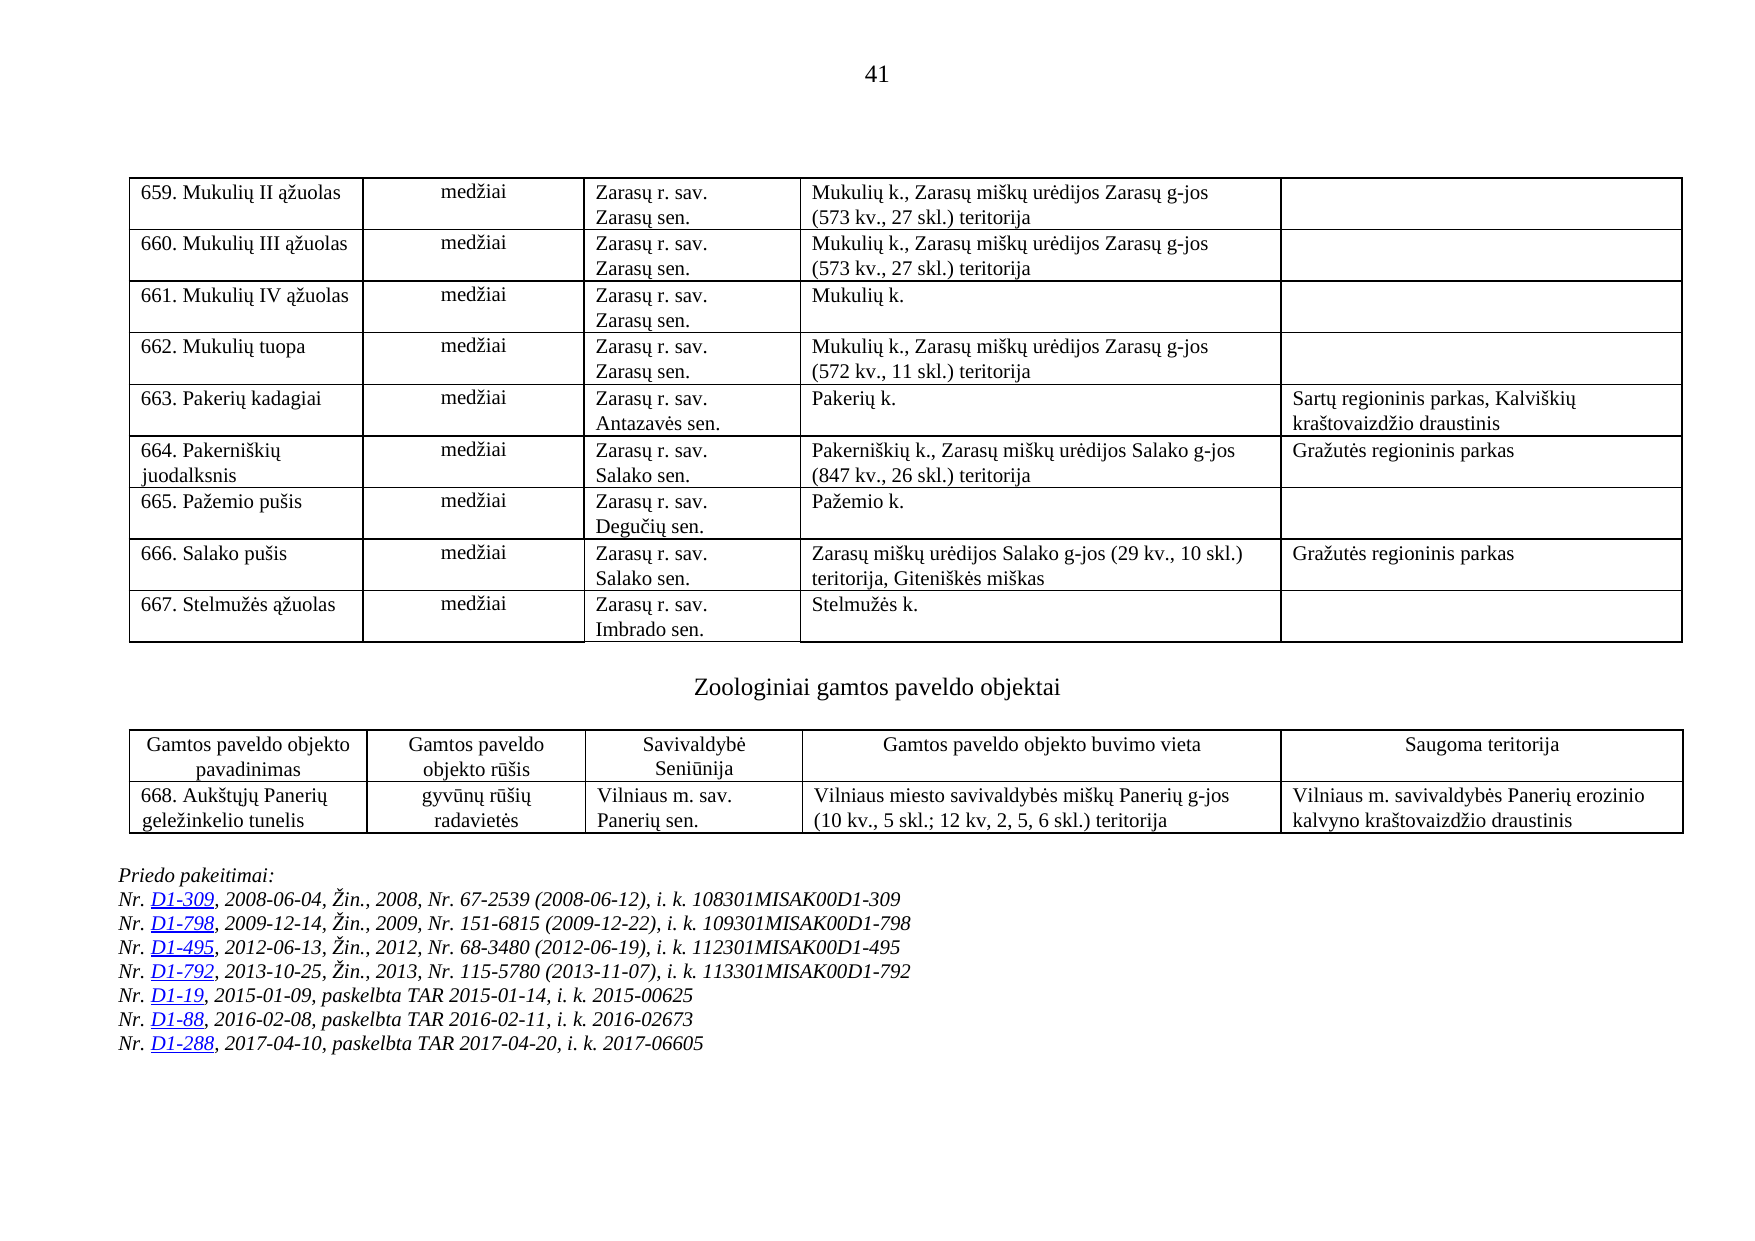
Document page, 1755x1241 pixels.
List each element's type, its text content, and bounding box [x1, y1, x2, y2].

text Priedo pakeitimai: [118, 862, 1636, 887]
table_cell Zarasų r. sav. Zarasų sen. [585, 230, 800, 280]
table_cell [1282, 333, 1681, 383]
table_cell Vilniaus miesto savivaldybės miškų Panerių g-jos (10 kv., 5 skl.; 12 kv, 2, 5, 6 skl.) teritorija [803, 782, 1280, 832]
table_cell 668. Aukštųjų Panerių geležinkelio tunelis [130, 782, 366, 832]
table_cell Pakerniškių k., Zarasų miškų urėdijos Salako g-jos (847 kv., 26 skl.) teritorija [801, 437, 1280, 487]
table_cell medžiai [364, 385, 583, 435]
table_cell 664. Pakerniškių juodalksnis [130, 437, 362, 487]
table_cell 665. Pažemio pušis [130, 488, 362, 538]
text Nr. D1-19, 2015-01-09, paskelbta TAR 2015-01-14, i. k. 2015-00625 [118, 983, 1636, 1007]
table_cell Vilniaus m. savivaldybės Panerių erozinio kalvyno kraštovaizdžio draustinis [1282, 782, 1682, 832]
table_cell Sartų regioninis parkas, Kalviškių kraštovaizdžio draustinis [1282, 385, 1681, 435]
table_cell Gražutės regioninis parkas [1282, 437, 1681, 487]
table_cell Pakerių k. [801, 385, 1280, 435]
table_cell Vilniaus m. sav. Panerių sen. [586, 782, 802, 832]
table_cell 659. Mukulių II ąžuolas [130, 179, 362, 229]
table_header Gamtos paveldo objekto pavadinimas [130, 731, 366, 781]
text Nr. D1-798, 2009-12-14, Žin., 2009, Nr. 151-6815 (2009-12-22), i. k. 109301MISAK00D1-798 [118, 911, 1636, 935]
table_cell Zarasų r. sav. Salako sen. [585, 437, 800, 487]
table_cell [1282, 488, 1681, 538]
table_cell Zarasų miškų urėdijos Salako g-jos (29 kv., 10 skl.) teritorija, Giteniškės miškas [801, 540, 1280, 590]
table_cell Zarasų r. sav. Zarasų sen. [585, 179, 800, 229]
table_header Saugoma teritorija [1282, 731, 1682, 781]
table_cell [1282, 230, 1681, 280]
table_cell Gražutės regioninis parkas [1282, 540, 1681, 590]
table_cell medžiai [364, 591, 584, 641]
text Nr. D1-288, 2017-04-10, paskelbta TAR 2017-04-20, i. k. 2017-06605 [118, 1031, 1636, 1055]
table_cell [1282, 282, 1681, 332]
table_cell 661. Mukulių IV ąžuolas [130, 282, 362, 332]
table_cell 662. Mukulių tuopa [130, 333, 362, 383]
table_header Gamtos paveldo objekto rūšis [368, 731, 585, 781]
table_cell medžiai [364, 282, 583, 332]
text Nr. D1-792, 2013-10-25, Žin., 2013, Nr. 115-5780 (2013-11-07), i. k. 113301MISAK00D1-792 [118, 959, 1636, 983]
table_cell Stelmužės k. [801, 591, 1280, 641]
table_cell Pažemio k. [801, 488, 1280, 538]
text Zoologiniai gamtos paveldo objektai [118, 672, 1636, 700]
table_cell Zarasų r. sav. Zarasų sen. [585, 333, 800, 383]
table_cell medžiai [364, 179, 583, 229]
table_cell medžiai [364, 230, 583, 280]
table_cell Mukulių k., Zarasų miškų urėdijos Zarasų g-jos (573 kv., 27 skl.) teritorija [801, 230, 1280, 280]
table_cell [1282, 591, 1681, 641]
table_cell 666. Salako pušis [130, 540, 362, 590]
table_cell [1282, 179, 1681, 229]
table_header Savivaldybė Seniūnija [586, 731, 802, 781]
table_cell 663. Pakerių kadagiai [130, 385, 362, 435]
table_cell medžiai [364, 437, 583, 487]
table_cell medžiai [364, 488, 583, 538]
text Nr. D1-309, 2008-06-04, Žin., 2008, Nr. 67-2539 (2008-06-12), i. k. 108301MISAK00D1-309 [118, 887, 1636, 911]
table_cell Zarasų r. sav. Zarasų sen. [585, 282, 800, 332]
table_cell Mukulių k. [801, 282, 1280, 332]
table_cell Zarasų r. sav. Imbrado sen. [585, 591, 800, 641]
table_cell medžiai [364, 333, 583, 383]
table_cell gyvūnų rūšių radavietės [368, 782, 585, 832]
table_header Gamtos paveldo objekto buvimo vieta [803, 731, 1280, 781]
table_cell 667. Stelmužės ąžuolas [130, 591, 362, 641]
table_cell Mukulių k., Zarasų miškų urėdijos Zarasų g-jos (572 kv., 11 skl.) teritorija [801, 333, 1280, 383]
table_cell Zarasų r. sav. Antazavės sen. [585, 385, 800, 435]
table_cell Mukulių k., Zarasų miškų urėdijos Zarasų g-jos (573 kv., 27 skl.) teritorija [801, 179, 1280, 229]
text Nr. D1-495, 2012-06-13, Žin., 2012, Nr. 68-3480 (2012-06-19), i. k. 112301MISAK00D1-495 [118, 935, 1636, 959]
table_cell medžiai [364, 540, 584, 590]
table_cell Zarasų r. sav. Degučių sen. [585, 488, 800, 538]
table_cell Zarasų r. sav. Salako sen. [585, 540, 800, 590]
text Nr. D1-88, 2016-02-08, paskelbta TAR 2016-02-11, i. k. 2016-02673 [118, 1007, 1636, 1031]
table_cell 660. Mukulių III ąžuolas [130, 230, 362, 280]
